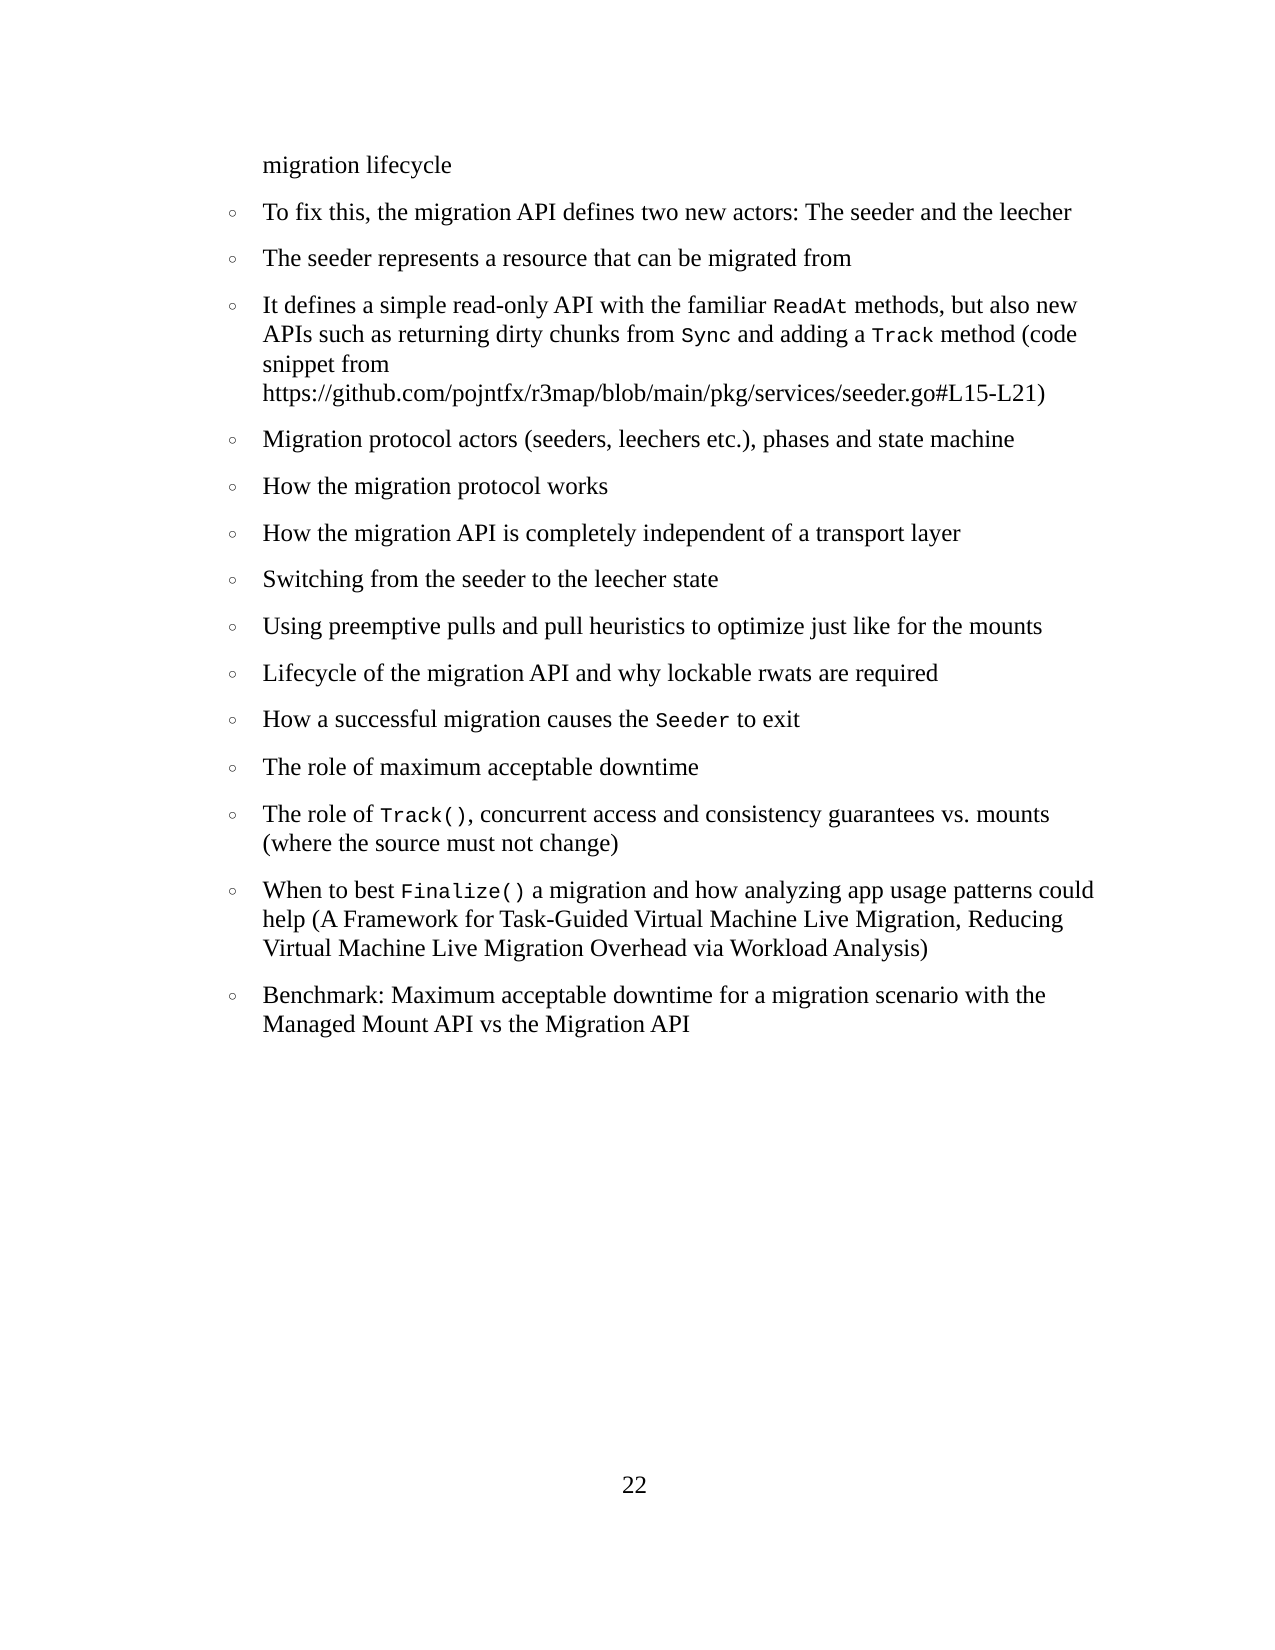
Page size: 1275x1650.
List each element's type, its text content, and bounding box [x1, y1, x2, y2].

list How the migration API is completely independent of a transport layer [225, 518, 1125, 547]
list It defines a simple read-only API with the familiar ReadAt methods, but also new APIs such as returning dirty chunks from Sync and adding a Track method (code snippet from https://github.com/pojntfx/r3map/blob/main/pkg/services/seeder.go#L15-L21) [225, 290, 1125, 407]
list Migration protocol actors (seeders, leechers etc.), phases and state machine [225, 424, 1125, 453]
list The seeder represents a resource that can be migrated from [225, 243, 1125, 272]
list Benchmark: Maximum acceptable downtime for a migration scenario with the Managed Mount API vs the Migration API [225, 980, 1125, 1037]
list When to best Finalize() a migration and how analyzing app usage patterns could help (A Framework for Task-Guided Virtual Machine Live Migration, Reducing Virtual Machine Live Migration Overhead via Workload Analysis) [225, 875, 1125, 962]
list The role of maximum acceptable downtime [225, 752, 1125, 781]
list To fix this, the migration API defines two new actors: The seeder and the leecher [225, 197, 1125, 225]
list The role of Track(), concurrent access and consistency guarantees vs. mounts (where the source must not change) [225, 799, 1125, 857]
list Lifecycle of the migration API and why lockable rwats are required [225, 658, 1125, 687]
list migration lifecycle [225, 150, 1125, 179]
list Using preemptive pulls and pull heuristics to optimize just like for the mounts [225, 611, 1125, 640]
list Switching from the seeder to the leecher state [225, 564, 1125, 593]
list How the migration protocol works [225, 471, 1125, 500]
list How a successful migration causes the Seeder to exit [225, 704, 1125, 734]
